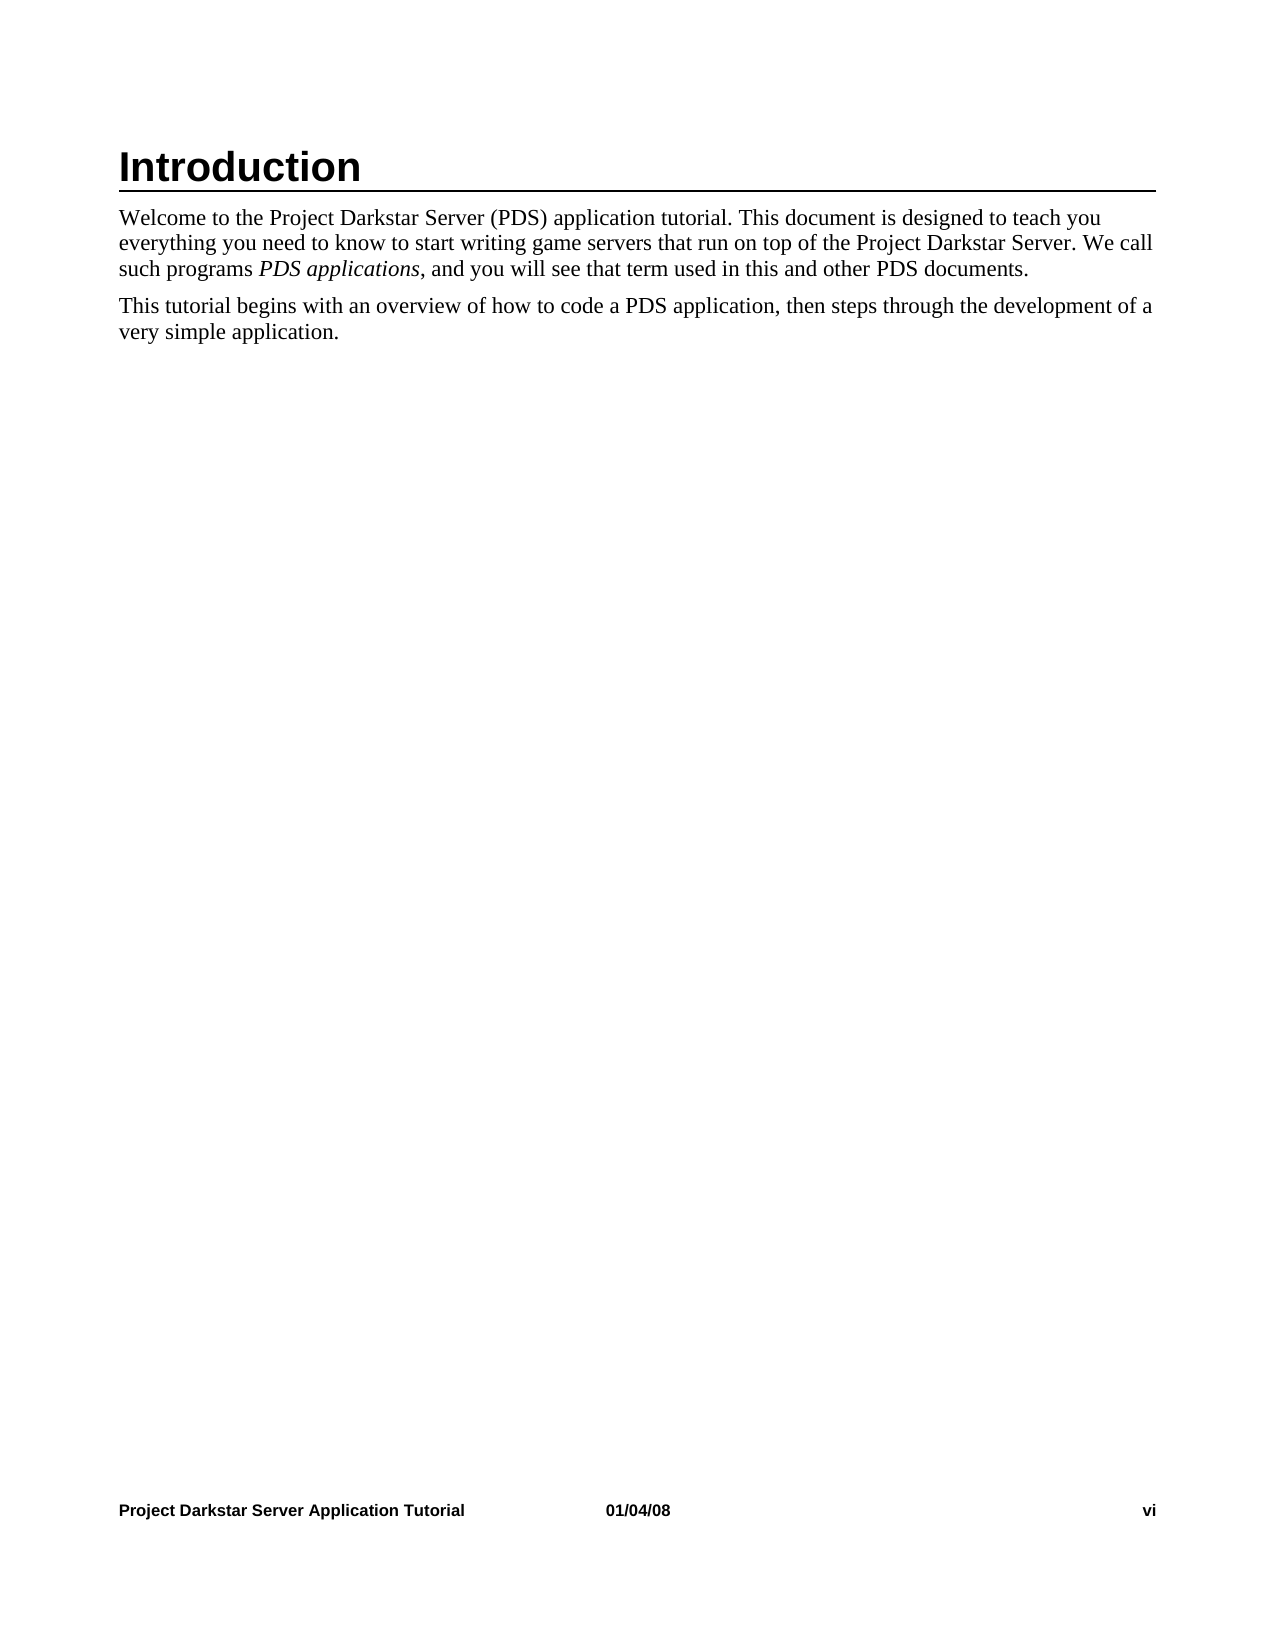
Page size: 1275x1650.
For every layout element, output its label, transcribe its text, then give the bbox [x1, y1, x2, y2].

subtitle Introduction [118, 143, 1156, 192]
text Welcome to the Project Darkstar Server (PDS) application tutorial. This document is designed to teach you everything you need to know to start writing game servers that run on top of the Project Darkstar Server. We call such programs PDS applications, and you will see that term used in this and other PDS documents. [118, 205, 1156, 281]
text This tutorial begins with an overview of how to code a PDS application, then steps through the development of a very simple application. [118, 293, 1156, 344]
